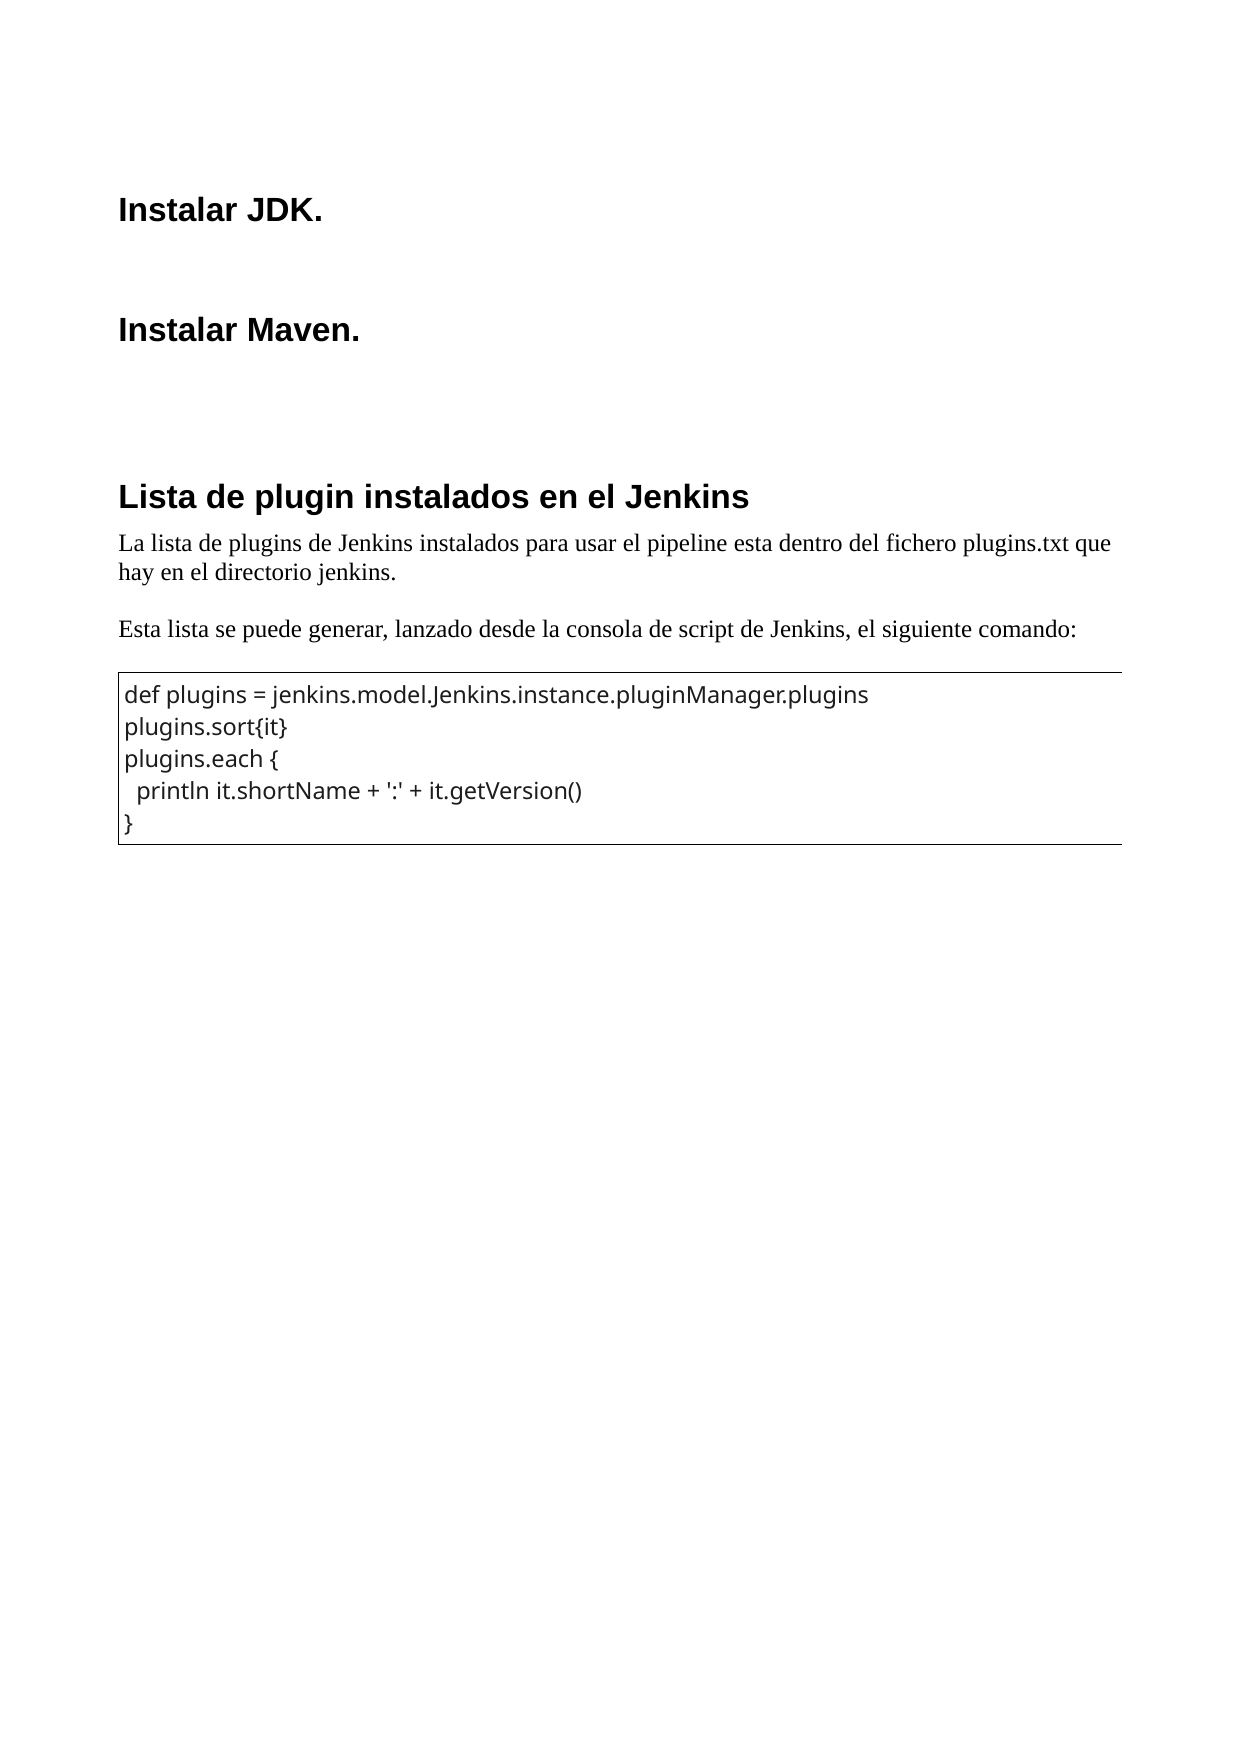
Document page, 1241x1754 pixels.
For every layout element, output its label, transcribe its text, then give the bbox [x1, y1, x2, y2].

text La lista de plugins de Jenkins instalados para usar el pipeline esta dentro del fichero plugins.txt que hay en el directorio jenkins. [118, 528, 1122, 586]
table_header def plugins = jenkins.model.Jenkins.instance.pluginManager.plugins plugins.sort{it} plugins.each { println it.shortName + ':' + it.getVersion() } [119, 673, 1122, 844]
text Esta lista se puede generar, lanzado desde la consola de script de Jenkins, el siguiente comando: [118, 614, 1122, 672]
subtitle Lista de plugin instalados en el Jenkins [118, 477, 1122, 516]
subtitle Instalar Maven. [118, 310, 1122, 348]
subtitle Instalar JDK. [118, 190, 1122, 229]
